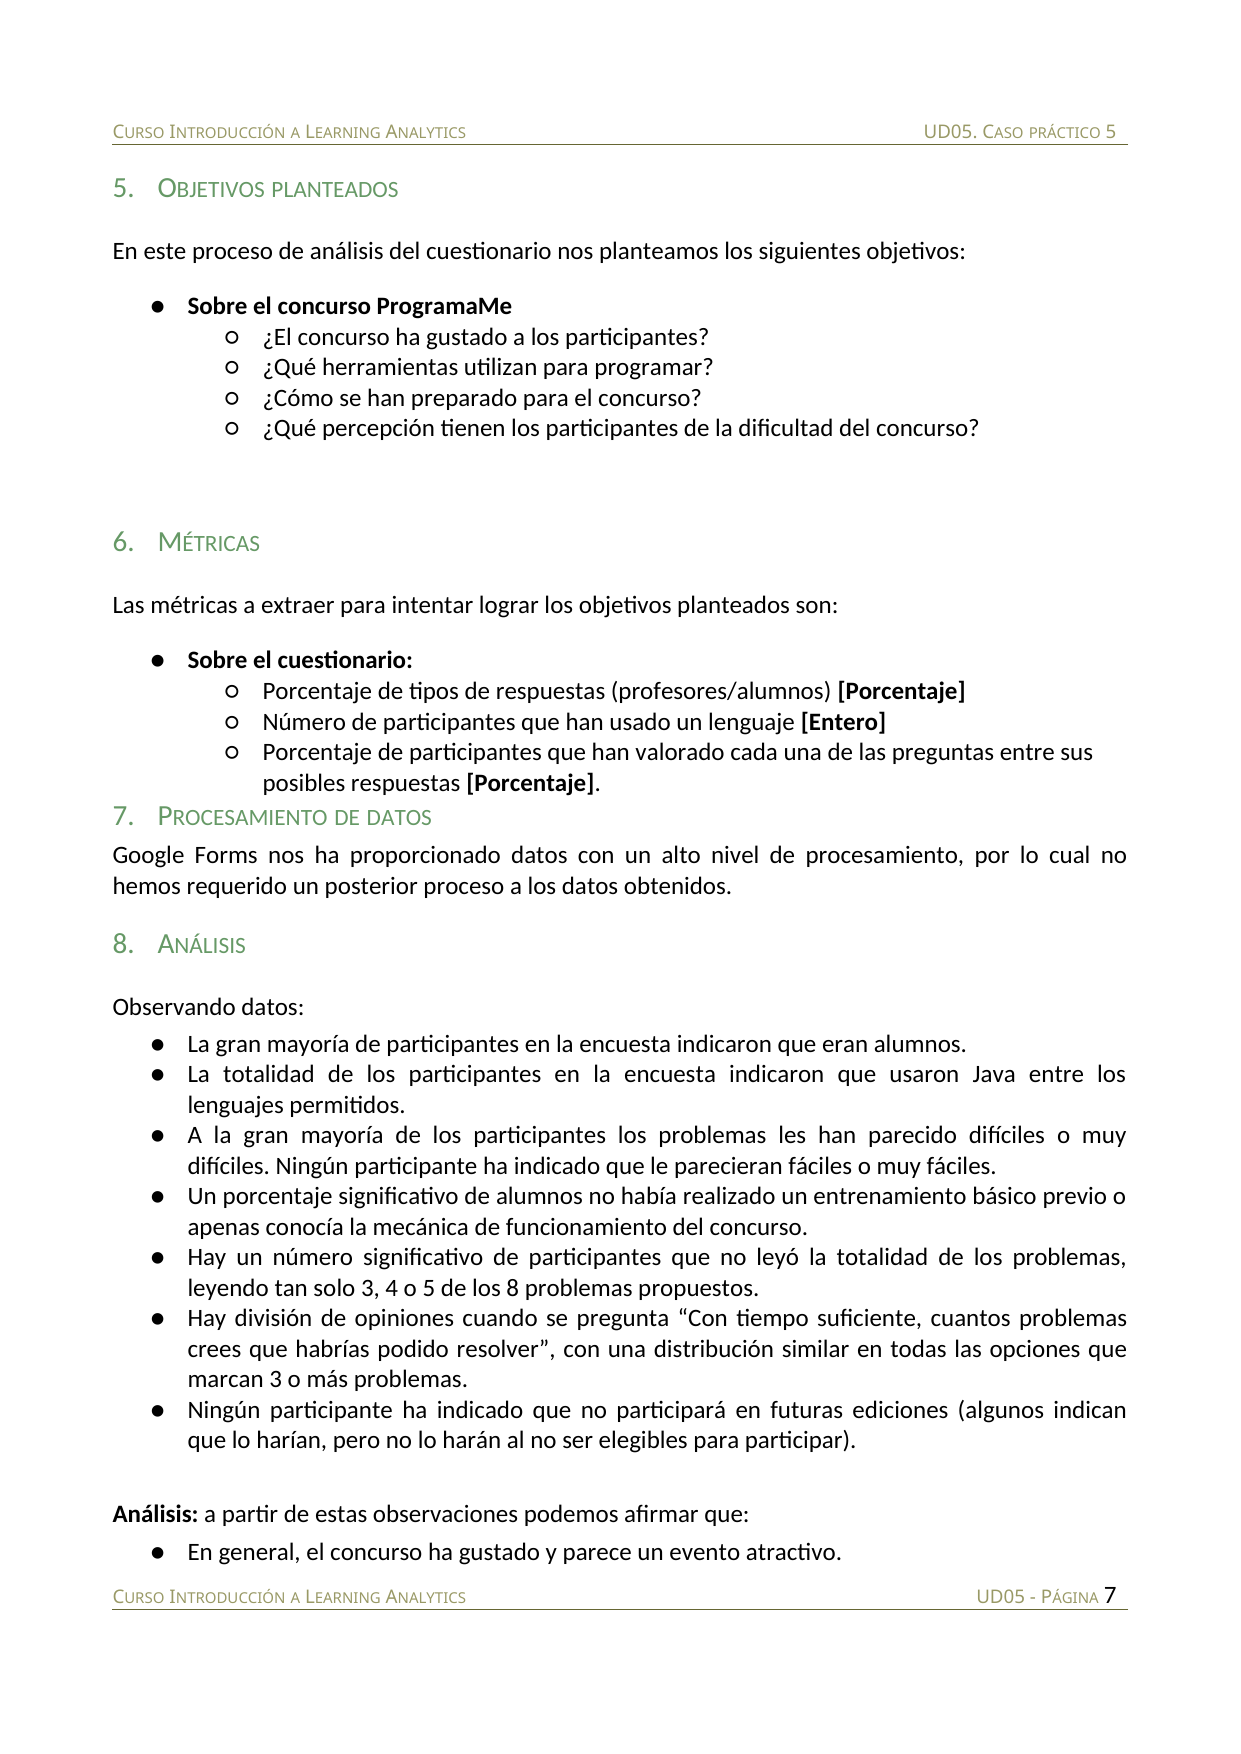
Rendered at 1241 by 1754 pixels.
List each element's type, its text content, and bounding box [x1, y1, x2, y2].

text Las métricas a extraer para intentar lograr los objetivos planteados son: [112, 589, 1128, 620]
text Google Forms nos ha proporcionado datos con un alto nivel de procesamiento, por lo cual no hemos requerido un posterior proceso a los datos obtenidos. [112, 839, 1128, 900]
list La totalidad de los participantes en la encuesta indicaron que usaron Java entre los lenguajes permitidos. [150, 1058, 1128, 1119]
list ¿El concurso ha gustado a los participantes? [225, 321, 1128, 351]
list Hay división de opiniones cuando se pregunta “Con tiempo suficiente, cuantos problemas crees que habrías podido resolver”, con una distribución similar en todas las opciones que marcan 3 o más problemas. [150, 1303, 1128, 1394]
list ¿Qué percepción tienen los participantes de la dificultad del concurso? [225, 412, 1128, 443]
list Número de participantes que han usado un lenguaje [Entero] [225, 706, 1128, 736]
list Sobre el concurso ProgramaMe [150, 290, 1128, 321]
subtitle Procesamiento de datos [112, 797, 1128, 833]
list La gran mayoría de participantes en la encuesta indicaron que eran alumnos. [150, 1028, 1128, 1058]
list Porcentaje de tipos de respuestas (profesores/alumnos) [Porcentaje] [225, 675, 1128, 706]
list A la gran mayoría de los participantes los problemas les han parecido difíciles o muy difíciles. Ningún participante ha indicado que le parecieran fáciles o muy fáciles. [150, 1119, 1128, 1181]
list ¿Cómo se han preparado para el concurso? [225, 382, 1128, 412]
text Observando datos: [112, 991, 1128, 1021]
list Un porcentaje significativo de alumnos no había realizado un entrenamiento básico previo o apenas conocía la mecánica de funcionamiento del concurso. [150, 1181, 1128, 1242]
list Porcentaje de participantes que han valorado cada una de las preguntas entre sus posibles respuestas [Porcentaje]. [225, 736, 1128, 797]
list ¿Qué herramientas utilizan para programar? [225, 351, 1128, 382]
list Hay un número significativo de participantes que no leyó la totalidad de los problemas, leyendo tan solo 3, 4 o 5 de los 8 problemas propuestos. [150, 1242, 1128, 1303]
text Análisis: a partir de estas observaciones podemos afirmar que: [112, 1499, 1128, 1529]
subtitle Objetivos planteados [112, 169, 1128, 205]
list En general, el concurso ha gustado y parece un evento atractivo. [150, 1536, 1128, 1566]
list Ningún participante ha indicado que no participará en futuras ediciones (algunos indican que lo harían, pero no lo harán al no ser elegibles para participar). [150, 1394, 1128, 1455]
subtitle Análisis [112, 925, 1128, 961]
list Sobre el cuestionario: [150, 645, 1128, 675]
text En este proceso de análisis del cuestionario nos planteamos los siguientes objetivos: [112, 235, 1128, 265]
subtitle Métricas [112, 523, 1128, 559]
